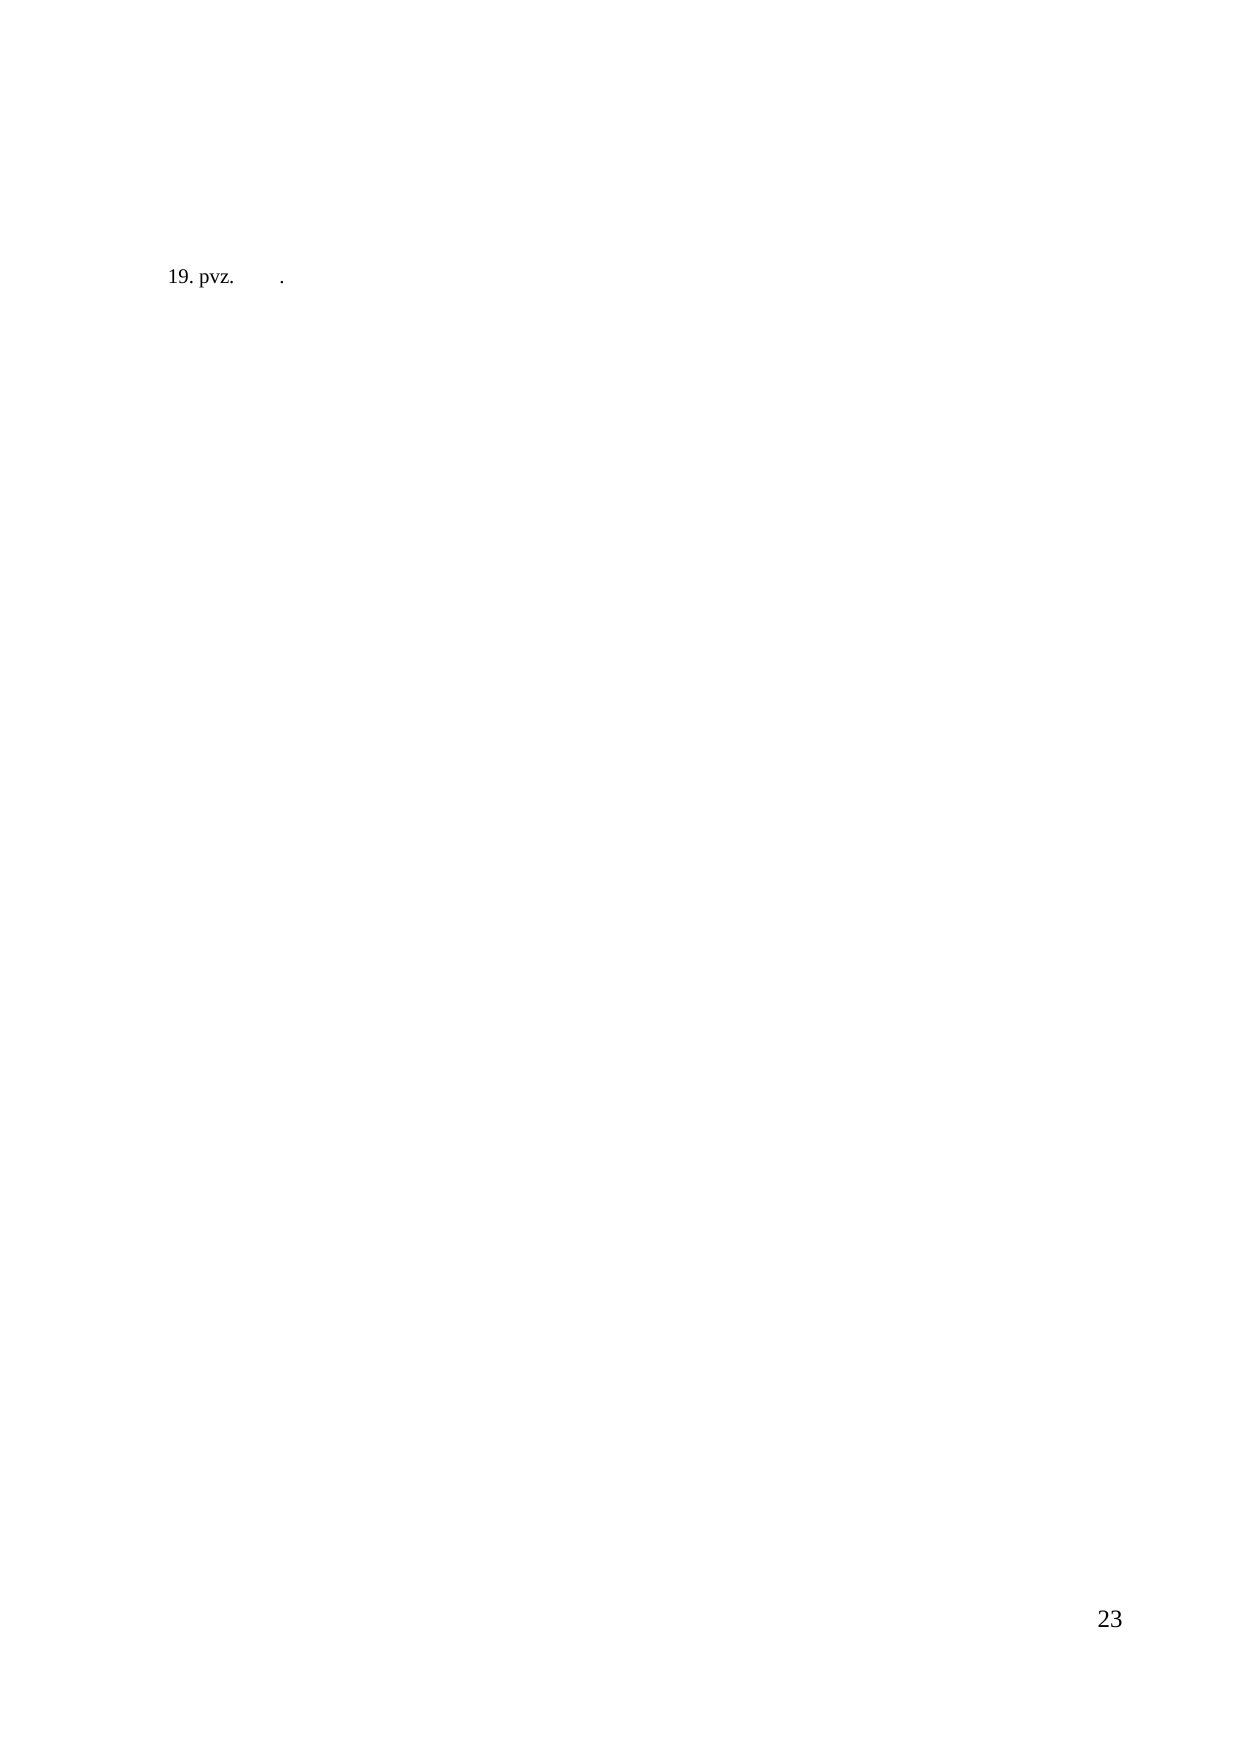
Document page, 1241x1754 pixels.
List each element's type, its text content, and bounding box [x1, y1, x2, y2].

table_cell . [118, 246, 1122, 306]
table_header [118, 185, 1122, 246]
